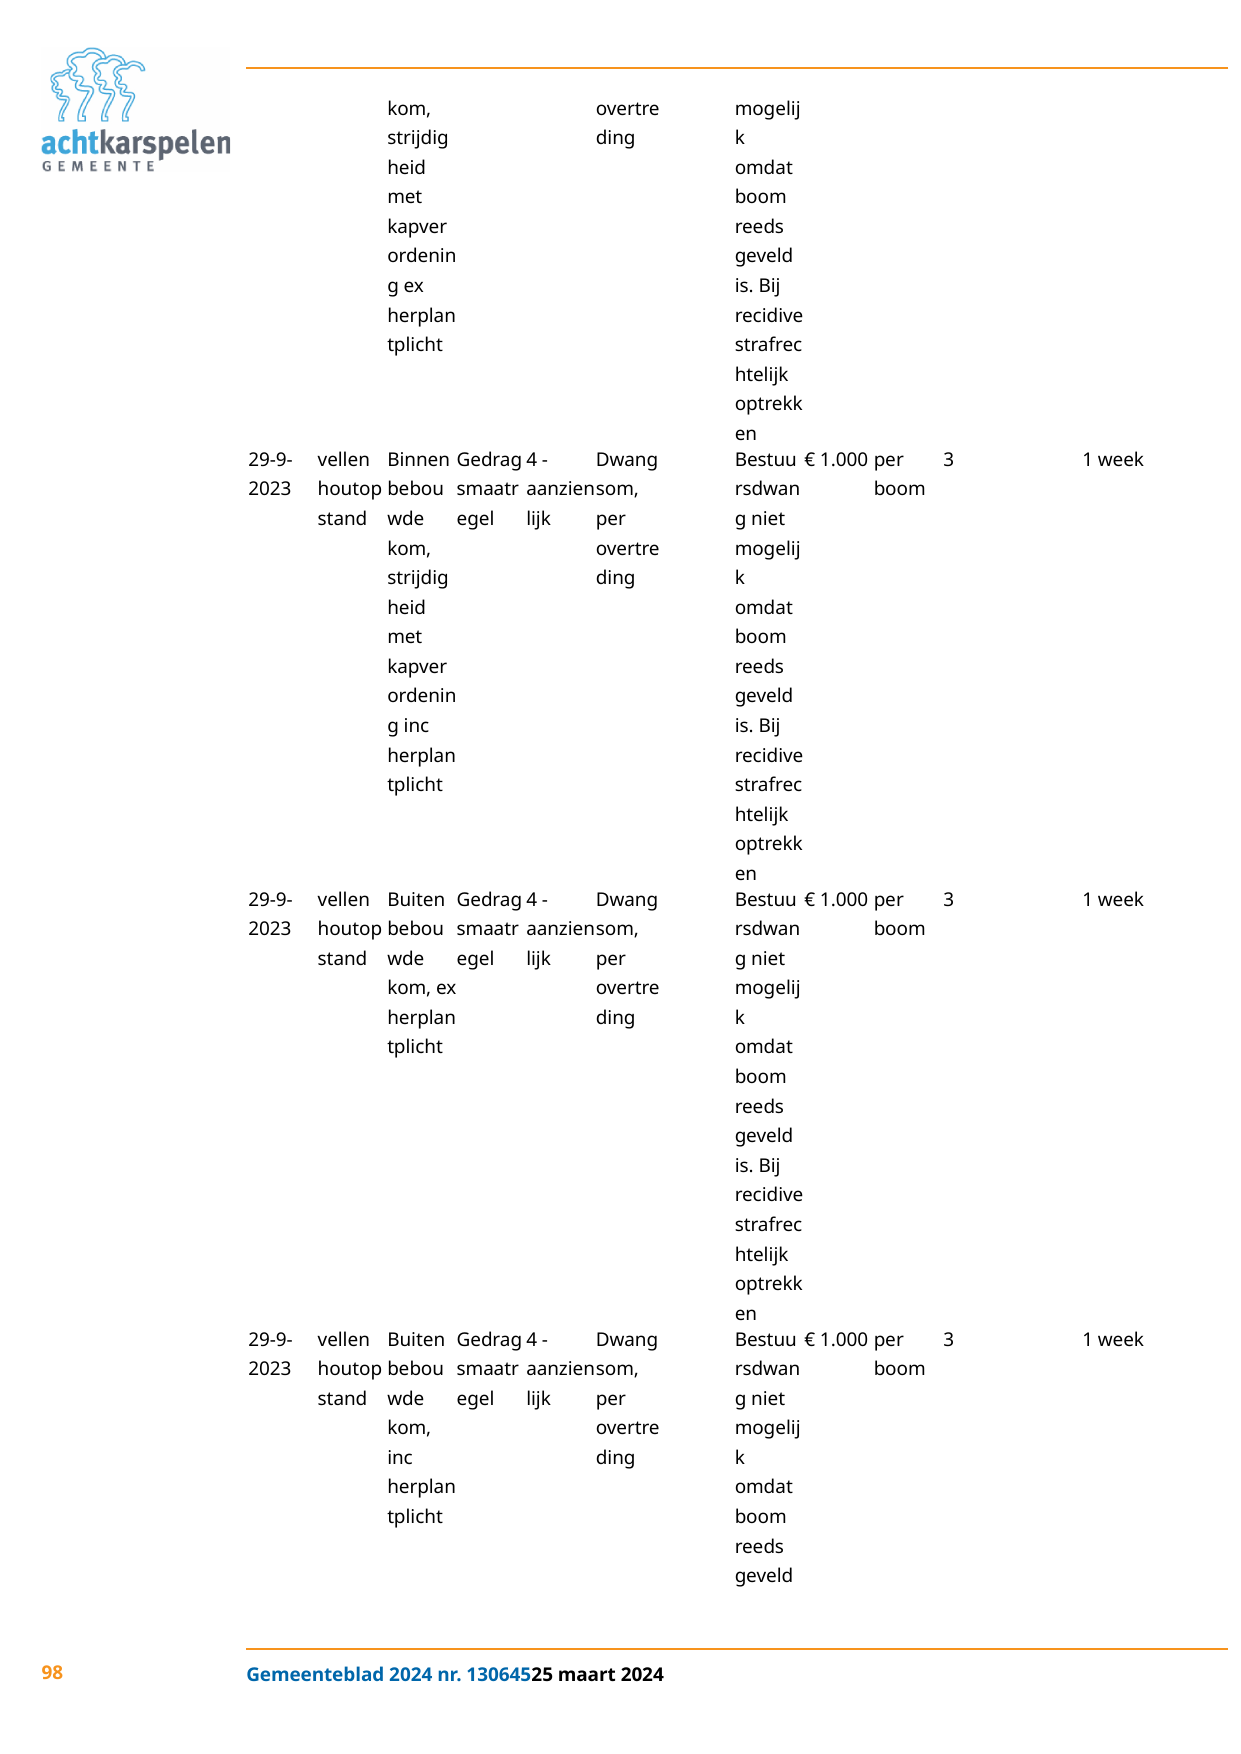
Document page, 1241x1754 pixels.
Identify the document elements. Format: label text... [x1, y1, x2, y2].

table_cell Dwangsom, per overtreding [596, 886, 665, 1326]
table_cell Gedragsmaatregel [456, 446, 526, 886]
table_cell 1 week [1082, 1326, 1152, 1588]
table_cell Bestuursdwang niet mogelijk omdat boom reeds geveld is. Bij recidive strafrechtelijk optrekken [735, 886, 804, 1326]
table_cell [318, 95, 387, 446]
table_cell [665, 95, 734, 446]
table_cell Bestuursdwang niet mogelijk omdat boom reeds geveld [735, 1326, 804, 1588]
table_cell 4 - aanzienlijk [526, 886, 596, 1326]
table_cell mogelijk omdat boom reeds geveld is. Bij recidive strafrechtelijk optrekken [735, 95, 804, 446]
table_cell [1013, 1326, 1082, 1588]
table_cell 3 [943, 446, 1013, 886]
table_cell [874, 95, 943, 446]
table_cell Buiten bebouwde kom, inc herplantplicht [387, 1326, 456, 1588]
table_cell [1013, 886, 1082, 1326]
table_cell Bestuursdwang niet mogelijk omdat boom reeds geveld is. Bij recidive strafrechtelijk optrekken [735, 446, 804, 886]
table_cell vellen houtopstand [318, 886, 387, 1326]
table_cell € 1.000 [804, 1326, 873, 1588]
table_cell 1 week [1082, 446, 1152, 886]
table_cell 3 [943, 1326, 1013, 1588]
table_cell 3 [943, 886, 1013, 1326]
table_cell per boom [874, 1326, 943, 1588]
table_cell [665, 1326, 734, 1588]
table_cell Buiten bebouwde kom, ex herplantplicht [387, 886, 456, 1326]
table_cell 29-9-2023 [248, 886, 317, 1326]
table_cell 4 - aanzienlijk [526, 1326, 596, 1588]
table_cell [804, 95, 873, 446]
table_cell [1082, 95, 1152, 446]
table_cell per boom [874, 446, 943, 886]
table_cell Dwangsom, per overtreding [596, 446, 665, 886]
table_cell 4 - aanzienlijk [526, 446, 596, 886]
table_cell 29-9-2023 [248, 446, 317, 886]
table_cell Dwangsom, per overtreding [596, 1326, 665, 1588]
table_cell [1013, 95, 1082, 446]
table_cell vellen houtopstand [318, 446, 387, 886]
table_cell [665, 446, 734, 886]
table_cell Gedragsmaatregel [456, 1326, 526, 1588]
table_cell overtreding [596, 95, 665, 446]
table_cell € 1.000 [804, 886, 873, 1326]
table_cell [665, 886, 734, 1326]
table_cell per boom [874, 886, 943, 1326]
table_cell kom, strijdigheid met kapverordening ex herplantplicht [387, 95, 456, 446]
table_cell 1 week [1082, 886, 1152, 1326]
picture [41, 47, 231, 172]
table_cell [1013, 446, 1082, 886]
table_cell vellen houtopstand [318, 1326, 387, 1588]
table_cell Binnen bebouwde kom, strijdigheid met kapverordening inc herplantplicht [387, 446, 456, 886]
table_cell [456, 95, 526, 446]
table_cell Gedragsmaatregel [456, 886, 526, 1326]
table_cell 29-9-2023 [248, 1326, 317, 1588]
table_cell [248, 95, 317, 446]
table_cell [526, 95, 596, 446]
table_cell [943, 95, 1013, 446]
table_cell € 1.000 [804, 446, 873, 886]
